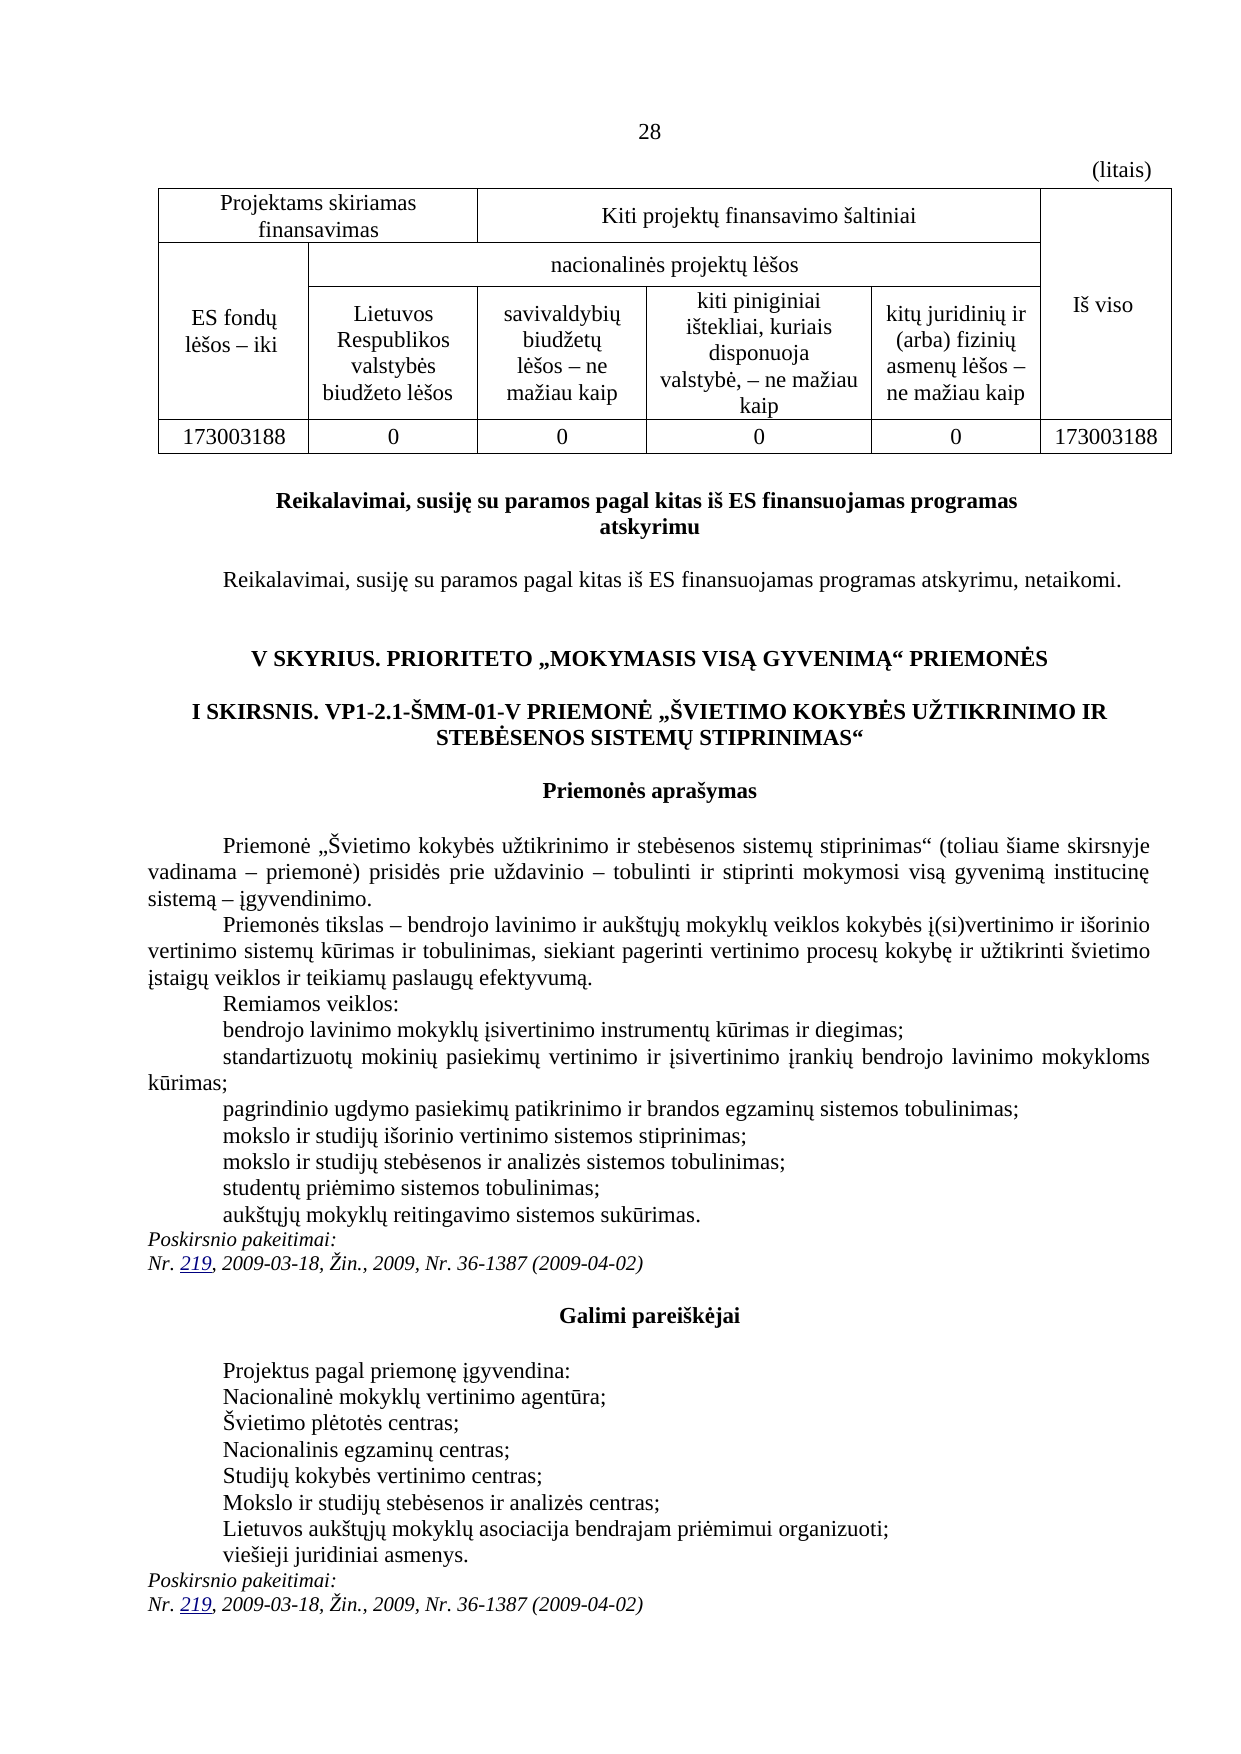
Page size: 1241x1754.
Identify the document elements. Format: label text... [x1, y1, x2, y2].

text Projektus pagal priemonę įgyvendina: [148, 1357, 1152, 1383]
table_cell kitų juridinių ir (arba) fizinių asmenų lėšos – ne mažiau kaip [872, 287, 1040, 418]
text Priemonės tikslas – bendrojo lavinimo ir aukštųjų mokyklų veiklos kokybės į(si)vertinimo ir išorinio vertinimo sistemų kūrimas ir tobulinimas, siekiant pagerinti vertinimo procesų kokybę ir užtikrinti švietimo įstaigų veiklos ir teikiamų paslaugų efektyvumą. [148, 911, 1152, 990]
table_header Iš viso [1041, 189, 1171, 418]
table_cell savivaldybių biudžetų lėšos – ne mažiau kaip [478, 287, 646, 418]
text Poskirsnio pakeitimai: [148, 1227, 1152, 1251]
text pagrindinio ugdymo pasiekimų patikrinimo ir brandos egzaminų sistemos tobulinimas; [148, 1095, 1152, 1122]
text aukštųjų mokyklų reitingavimo sistemos sukūrimas. [148, 1201, 1152, 1227]
text Reikalavimai, susiję su paramos pagal kitas iš ES finansuojamas programas atskyrimu, netaikomi. [148, 566, 1152, 592]
table_header Kiti projektų finansavimo šaltiniai [478, 189, 1040, 242]
text Mokslo ir studijų stebėsenos ir analizės centras; [148, 1488, 1152, 1515]
table_header Projektams skiriamas finansavimas [159, 189, 477, 242]
text Nr. 219, 2009-03-18, Žin., 2009, Nr. 36-1387 (2009-04-02) [148, 1592, 1152, 1616]
text Poskirsnio pakeitimai: [148, 1568, 1152, 1592]
table_cell nacionalinės projektų lėšos [309, 243, 1040, 286]
text mokslo ir studijų išorinio vertinimo sistemos stiprinimas; [148, 1122, 1152, 1148]
subtitle I SKIRSNIS. VP1-2.1-ŠMM-01-V PRIEMONĖ „ŠVIETIMO KOKYBĖS UŽTIKRINIMO IR STEBĖSENOS SISTEMŲ STIPRINIMAS“ [148, 698, 1152, 750]
text bendrojo lavinimo mokyklų įsivertinimo instrumentų kūrimas ir diegimas; [148, 1016, 1152, 1043]
text studentų priėmimo sistemos tobulinimas; [148, 1174, 1152, 1201]
text Nr. 219, 2009-03-18, Žin., 2009, Nr. 36-1387 (2009-04-02) [148, 1251, 1152, 1275]
table_cell 173003188 [1041, 420, 1171, 453]
text (litais) [148, 156, 1152, 182]
subtitle V SKYRIUS. PRIORITETO „MOKYMASIS VISĄ GYVENIMĄ“ PRIEMONĖS [148, 645, 1152, 671]
table_cell ES fondų lėšos – iki [159, 243, 308, 418]
text Studijų kokybės vertinimo centras; [148, 1462, 1152, 1488]
text Nacionalinė mokyklų vertinimo agentūra; [148, 1383, 1152, 1409]
text Remiamos veiklos: [148, 990, 1152, 1016]
table_cell 0 [647, 420, 871, 453]
text Priemonė „Švietimo kokybės užtikrinimo ir stebėsenos sistemų stiprinimas“ (toliau šiame skirsnyje vadinama – priemonė) prisidės prie uždavinio – tobulinti ir stiprinti mokymosi visą gyvenimą institucinę sistemą – įgyvendinimo. [148, 832, 1152, 911]
text standartizuotų mokinių pasiekimų vertinimo ir įsivertinimo įrankių bendrojo lavinimo mokykloms kūrimas; [148, 1043, 1152, 1095]
table_cell kiti piniginiai ištekliai, kuriais disponuoja valstybė, – ne mažiau kaip [647, 287, 871, 418]
text Nacionalinis egzaminų centras; [148, 1436, 1152, 1462]
text mokslo ir studijų stebėsenos ir analizės sistemos tobulinimas; [148, 1148, 1152, 1174]
text Švietimo plėtotės centras; [148, 1409, 1152, 1436]
text Galimi pareiškėjai [148, 1302, 1152, 1328]
text Priemonės aprašymas [148, 777, 1152, 803]
table_cell 173003188 [159, 420, 308, 453]
table_cell 0 [309, 420, 477, 453]
table_cell 0 [872, 420, 1040, 453]
table_cell Lietuvos Respublikos valstybės biudžeto lėšos [309, 287, 477, 418]
text viešieji juridiniai asmenys. [148, 1541, 1152, 1568]
table_cell 0 [478, 420, 646, 453]
text Reikalavimai, susiję su paramos pagal kitas iš ES finansuojamas programas atskyrimu [148, 487, 1152, 539]
text Lietuvos aukštųjų mokyklų asociacija bendrajam priėmimui organizuoti; [148, 1515, 1152, 1541]
